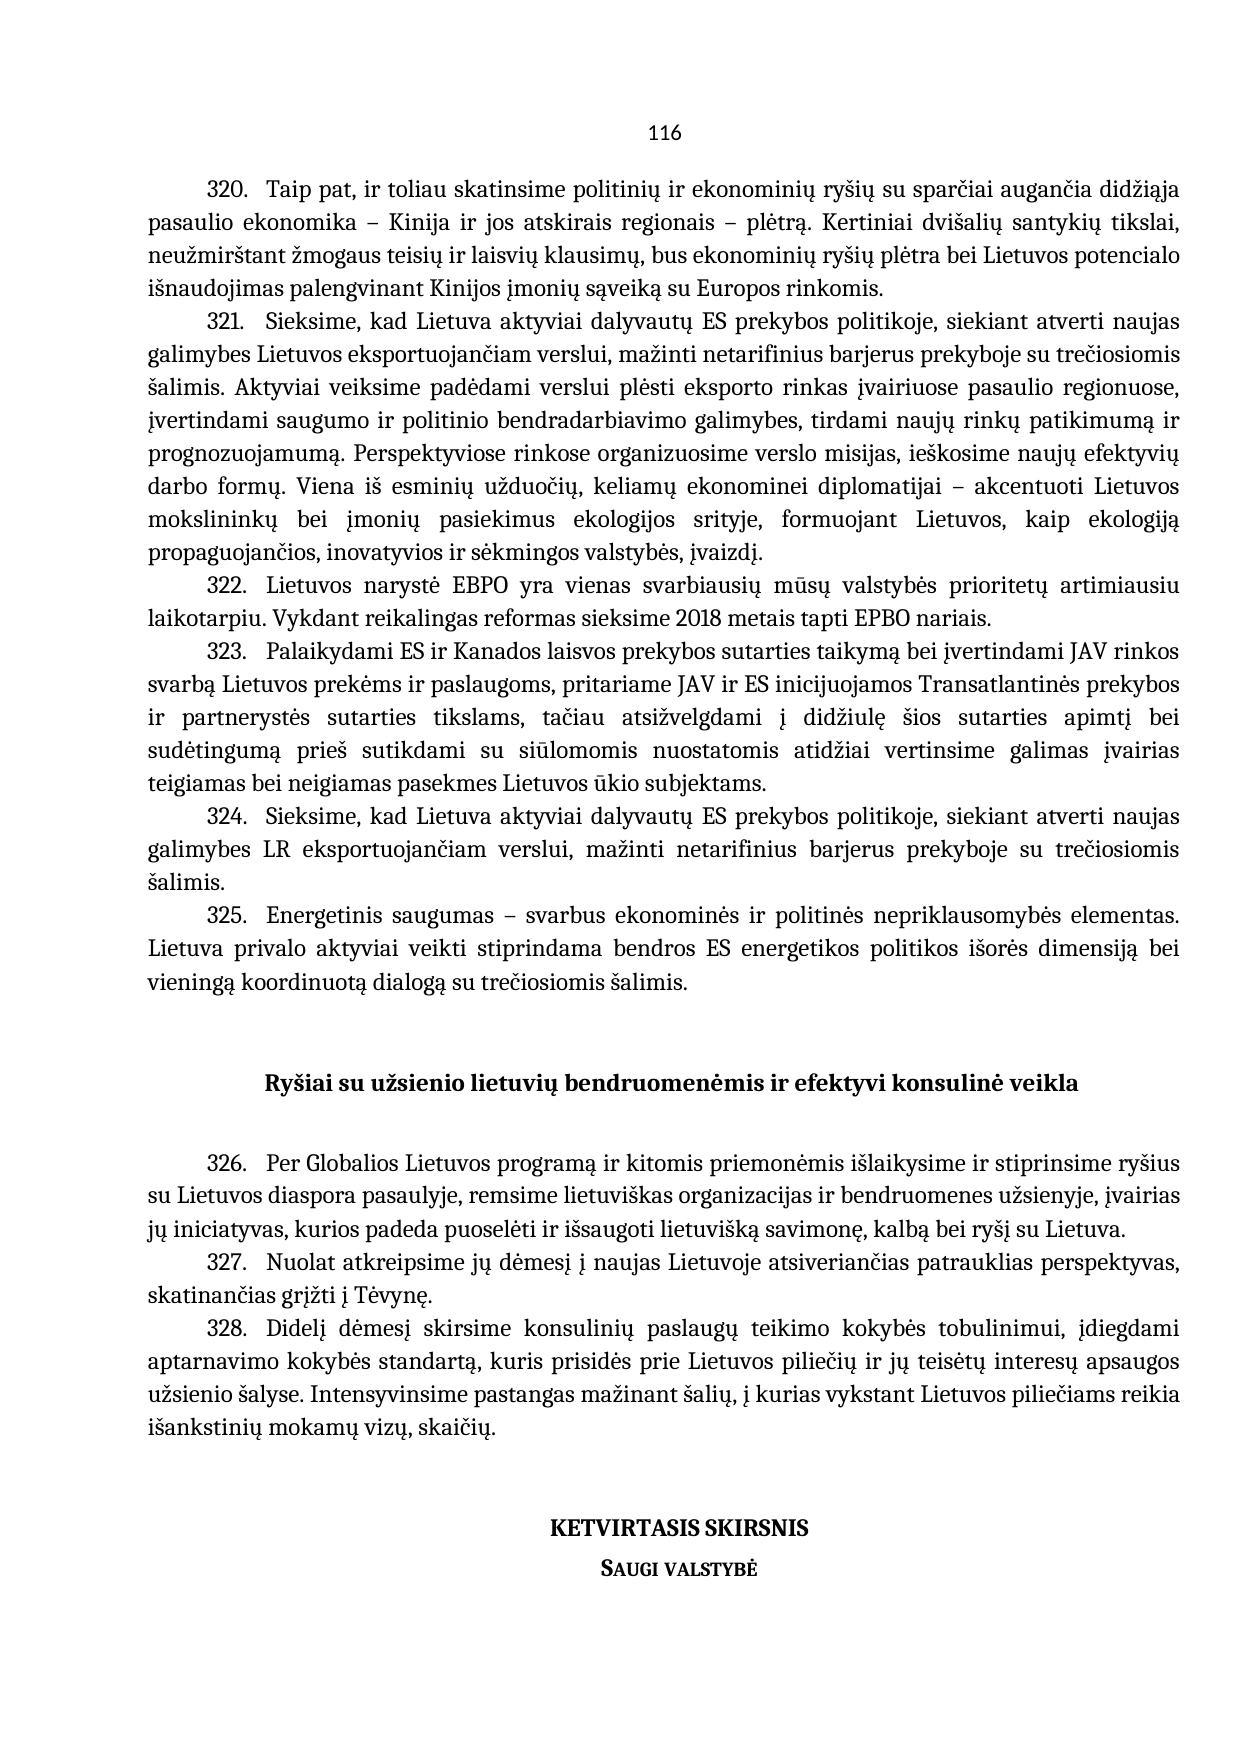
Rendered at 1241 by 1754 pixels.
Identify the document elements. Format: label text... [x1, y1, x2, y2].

text 323. Palaikydami ES ir Kanados laisvos prekybos sutarties taikymą bei įvertindami JAV rinkos svarbą Lietuvos prekėms ir paslaugoms, pritariame JAV ir ES inicijuojamos Transatlantinės prekybos ir partnerystės sutarties tikslams, tačiau atsižvelgdami į didžiulę šios sutarties apimtį bei sudėtingumą prieš sutikdami su siūlomomis nuostatomis atidžiai vertinsime galimas įvairias teigiamas bei neigiamas pasekmes Lietuvos ūkio subjektams. [148, 637, 1181, 798]
text 325. Energetinis saugumas – svarbus ekonominės ir politinės nepriklausomybės elementas. Lietuva privalo aktyviai veikti stiprindama bendros ES energetikos politikos išorės dimensiją bei vieningą koordinuotą dialogą su trečiosiomis šalimis. [148, 901, 1181, 996]
text 327. Nuolat atkreipsime jų dėmesį į naujas Lietuvoje atsiveriančias patrauklias perspektyvas, skatinančias grįžti į Tėvynę. [148, 1247, 1181, 1309]
text 326. Per Globalios Lietuvos programą ir kitomis priemonėmis išlaikysime ir stiprinsime ryšius su Lietuvos diaspora pasaulyje, remsime lietuviškas organizacijas ir bendruomenes užsienyje, įvairias jų iniciatyvas, kurios padeda puoselėti ir išsaugoti lietuvišką savimonę, kalbą bei ryšį su Lietuva. [148, 1148, 1181, 1243]
text 321. Sieksime, kad Lietuva aktyviai dalyvautų ES prekybos politikoje, siekiant atverti naujas galimybes Lietuvos eksportuojančiam verslui, mažinti netarifinius barjerus prekyboje su trečiosiomis šalimis. Aktyviai veiksime padėdami verslui plėsti eksporto rinkas įvairiuose pasaulio regionuose, įvertindami saugumo ir politinio bendradarbiavimo galimybes, tirdami naujų rinkų patikimumą ir prognozuojamumą. Perspektyviose rinkose organizuosime verslo misijas, ieškosime naujų efektyvių darbo formų. Viena iš esminių užduočių, keliamų ekonominei diplomatijai – akcentuoti Lietuvos mokslininkų bei įmonių pasiekimus ekologijos srityje, formuojant Lietuvos, kaip ekologiją propaguojančios, inovatyvios ir sėkmingos valstybės, įvaizdį. [148, 307, 1181, 567]
subtitle Ryšiai su užsienio lietuvių bendruomenėmis ir efektyvi konsulinė veikla [162, 1069, 1181, 1097]
subtitle KETVIRTASIS SKIRSNIS [177, 1514, 1181, 1543]
text 324. Sieksime, kad Lietuva aktyviai dalyvautų ES prekybos politikoje, siekiant atverti naujas galimybes LR eksportuojančiam verslui, mažinti netarifinius barjerus prekyboje su trečiosiomis šalimis. [148, 802, 1181, 897]
text 322. Lietuvos narystė EBPO yra vienas svarbiausių mūsų valstybės prioritetų artimiausiu laikotarpiu. Vykdant reikalingas reformas sieksime 2018 metais tapti EPBO nariais. [148, 571, 1181, 633]
text 320. Taip pat, ir toliau skatinsime politinių ir ekonominių ryšių su sparčiai augančia didžiąja pasaulio ekonomika – Kinija ir jos atskirais regionais – plėtrą. Kertiniai dvišalių santykių tikslai, neužmirštant žmogaus teisių ir laisvių klausimų, bus ekonominių ryšių plėtra bei Lietuvos potencialo išnaudojimas palengvinant Kinijos įmonių sąveiką su Europos rinkomis. [148, 175, 1181, 303]
subtitle Saugi valstybė [177, 1554, 1181, 1583]
text 328. Didelį dėmesį skirsime konsulinių paslaugų teikimo kokybės tobulinimui, įdiegdami aptarnavimo kokybės standartą, kuris prisidės prie Lietuvos piliečių ir jų teisėtų interesų apsaugos užsienio šalyse. Intensyvinsime pastangas mažinant šalių, į kurias vykstant Lietuvos piliečiams reikia išankstinių mokamų vizų, skaičių. [148, 1313, 1181, 1441]
